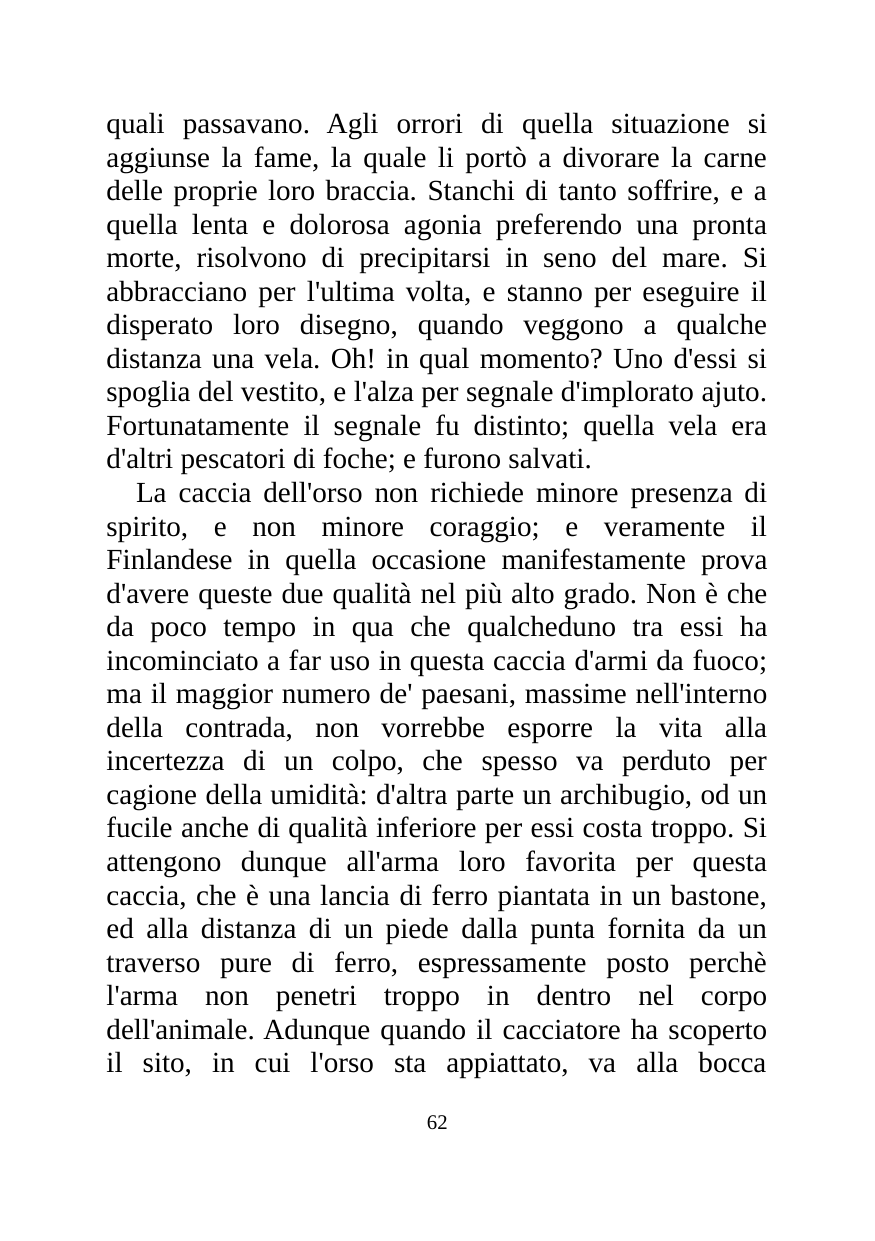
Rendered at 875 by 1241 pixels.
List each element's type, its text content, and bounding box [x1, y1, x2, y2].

text quali passavano. Agli orrori di quella situazione si aggiunse la fame, la quale li portò a divorare la carne delle proprie loro braccia. Stanchi di tanto soffrire, e a quella lenta e dolorosa agonia preferendo una pronta morte, risolvono di precipitarsi in seno del mare. Si abbracciano per l'ultima volta, e stanno per eseguire il disperato loro disegno, quando veggono a qualche distanza una vela. Oh! in qual momento? Uno d'essi si spoglia del vestito, e l'alza per segnale d'implorato ajuto. Fortunatamente il segnale fu distinto; quella vela era d'altri pescatori di foche; e furono salvati. [106, 106, 768, 475]
text La caccia dell'orso non richiede minore presenza di spirito, e non minore coraggio; e veramente il Finlandese in quella occasione manifestamente prova d'avere queste due qualità nel più alto grado. Non è che da poco tempo in qua che qualcheduno tra essi ha incominciato a far uso in questa caccia d'armi da fuoco; ma il maggior numero de' paesani, massime nell'interno della contrada, non vorrebbe esporre la vita alla incertezza di un colpo, che spesso va perduto per cagione della umidità: d'altra parte un archibugio, od un fucile anche di qualità inferiore per essi costa troppo. Si attengono dunque all'arma loro favorita per questa caccia, che è una lancia di ferro piantata in un bastone, ed alla distanza di un piede dalla punta fornita da un traverso pure di ferro, espressamente posto perchè l'arma non penetri troppo in dentro nel corpo dell'animale. Adunque quando il cacciatore ha scoperto il sito, in cui l'orso sta appiattato, va alla bocca [106, 475, 768, 1079]
